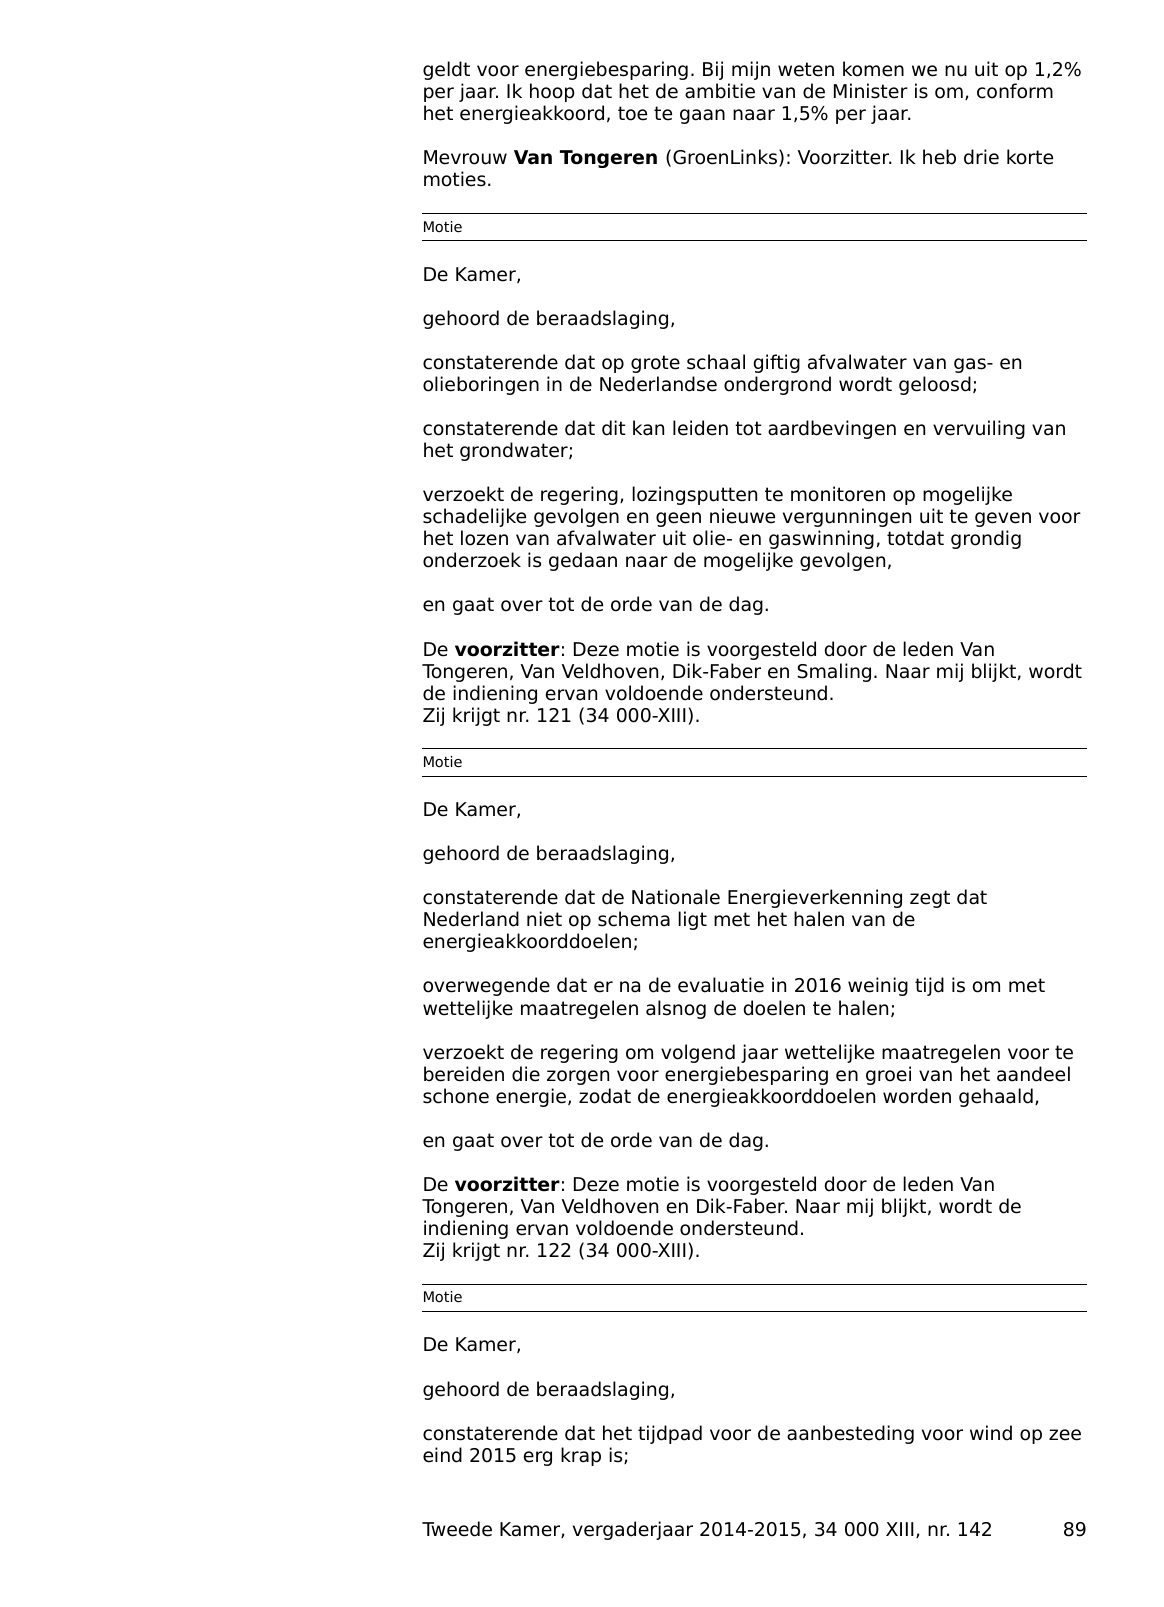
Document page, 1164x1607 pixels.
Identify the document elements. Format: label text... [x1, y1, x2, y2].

text De Kamer, [422, 264, 1087, 286]
text De Kamer, [422, 799, 1087, 821]
text verzoekt de regering, lozingsputten te monitoren op mogelijke schadelijke gevolgen en geen nieuwe vergunningen uit te geven voor het lozen van afvalwater uit olie- en gaswinning, totdat grondig onderzoek is gedaan naar de mogelijke gevolgen, [422, 484, 1087, 572]
text De Kamer, [422, 1334, 1087, 1356]
text verzoekt de regering om volgend jaar wettelijke maatregelen voor te bereiden die zorgen voor energiebesparing en groei van het aandeel schone energie, zodat de energieakkoorddoelen worden gehaald, [422, 1042, 1087, 1107]
text en gaat over tot de orde van de dag. [422, 594, 1087, 616]
text De voorzitter: Deze motie is voorgesteld door de leden Van Tongeren, Van Veldhoven, Dik-Faber en Smaling. Naar mij blijkt, wordt de indiening ervan voldoende ondersteund. [422, 638, 1087, 704]
text constaterende dat op grote schaal giftig afvalwater van gas- en olieboringen in de Nederlandse ondergrond wordt geloosd; [422, 352, 1087, 396]
text geldt voor energiebesparing. Bij mijn weten komen we nu uit op 1,2% per jaar. Ik hoop dat het de ambitie van de Minister is om, conform het energieakkoord, toe te gaan naar 1,5% per jaar. [422, 59, 1087, 125]
text overwegende dat er na de evaluatie in 2016 weinig tijd is om met wettelijke maatregelen alsnog de doelen te halen; [422, 975, 1087, 1019]
text en gaat over tot de orde van de dag. [422, 1130, 1087, 1152]
text gehoord de beraadslaging, [422, 843, 1087, 865]
text De voorzitter: Deze motie is voorgesteld door de leden Van Tongeren, Van Veldhoven en Dik-Faber. Naar mij blijkt, wordt de indiening ervan voldoende ondersteund. [422, 1174, 1087, 1240]
text gehoord de beraadslaging, [422, 1378, 1087, 1400]
table_header Motie [422, 214, 1087, 240]
text constaterende dat het tijdpad voor de aanbesteding voor wind op zee eind 2015 erg krap is; [422, 1423, 1087, 1467]
text gehoord de beraadslaging, [422, 308, 1087, 330]
text Zij krijgt nr. 121 (34 000-XIII). [422, 704, 1087, 726]
text Mevrouw Van Tongeren (GroenLinks): Voorzitter. Ik heb drie korte moties. [422, 147, 1087, 191]
table_header Motie [422, 749, 1087, 776]
text constaterende dat dit kan leiden tot aardbevingen en vervuiling van het grondwater; [422, 418, 1087, 462]
text constaterende dat de Nationale Energieverkenning zegt dat Nederland niet op schema ligt met het halen van de energieakkoorddoelen; [422, 887, 1087, 953]
table_header Motie [422, 1285, 1087, 1311]
text Zij krijgt nr. 122 (34 000-XIII). [422, 1240, 1087, 1262]
